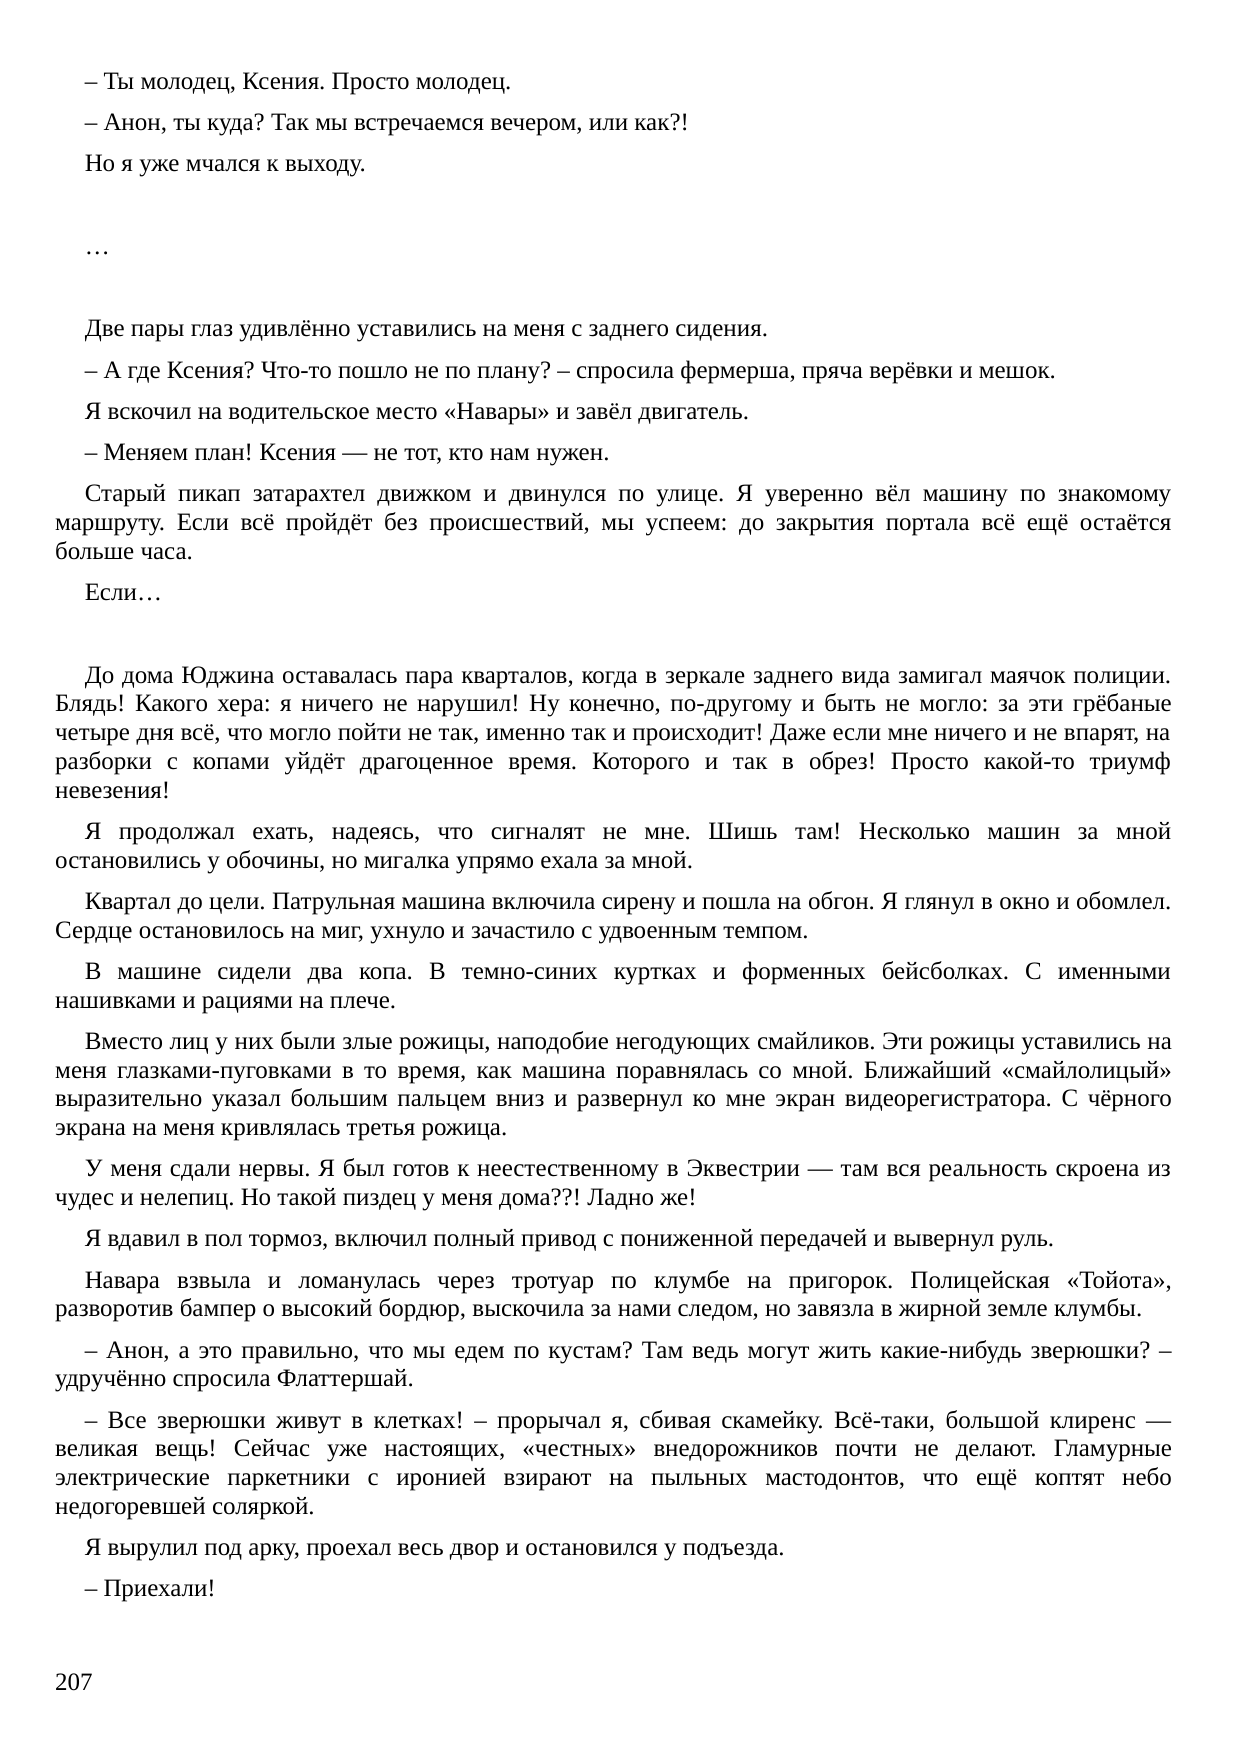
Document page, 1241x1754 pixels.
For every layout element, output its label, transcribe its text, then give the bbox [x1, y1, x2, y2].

text Если… [55, 577, 1173, 606]
text Вместо лиц у них были злые рожицы, наподобие негодующих смайликов. Эти рожицы уставились на меня глазками-пуговками в то время, как машина поравнялась со мной. Ближайший «смайлолицый» выразительно указал большим пальцем вниз и развернул ко мне экран видеорегистратора. С чёрного экрана на меня кривлялась третья рожица. [55, 1026, 1173, 1141]
text – Ты молодец, Ксения. Просто молодец. [55, 66, 1173, 95]
text – А где Ксения? Что-то пошло не по плану? – спросила фермерша, пряча верёвки и мешок. [55, 355, 1173, 383]
text … [55, 231, 1173, 260]
text – Меняем план! Ксения — не тот, кто нам нужен. [55, 437, 1173, 466]
text Две пары глаз удивлённо уставились на меня с заднего сидения. [55, 313, 1173, 342]
text – Анон, а это правильно, что мы едем по кустам? Там ведь могут жить какие-нибудь зверюшки? – удручённо спросила Флаттершай. [55, 1335, 1173, 1392]
text До дома Юджина оставалась пара кварталов, когда в зеркале заднего вида замигал маячок полиции. Блядь! Какого хера: я ничего не нарушил! Ну конечно, по-другому и быть не могло: за эти грёбаные четыре дня всё, что могло пойти не так, именно так и происходит! Даже если мне ничего и не впарят, на разборки с копами уйдёт драгоценное время. Которого и так в обрез! Просто какой-то триумф невезения! [55, 660, 1173, 803]
text Старый пикап затарахтел движком и двинулся по улице. Я уверенно вёл машину по знакомому маршруту. Если всё пройдёт без происшествий, мы успеем: до закрытия портала всё ещё остаётся больше часа. [55, 478, 1173, 565]
text Я продолжал ехать, надеясь, что сигналят не мне. Шишь там! Несколько машин за мной остановились у обочины, но мигалка упрямо ехала за мной. [55, 816, 1173, 873]
text У меня сдали нервы. Я был готов к неестественному в Эквестрии — там вся реальность скроена из чудес и нелепиц. Но такой пиздец у меня дома??! Ладно же! [55, 1153, 1173, 1211]
text Я вырулил под арку, проехал весь двор и остановился у подъезда. [55, 1532, 1173, 1561]
text Я вскочил на водительское место «Навары» и завёл двигатель. [55, 396, 1173, 425]
text Я вдавил в пол тормоз, включил полный привод с пониженной передачей и вывернул руль. [55, 1223, 1173, 1252]
text Но я уже мчался к выходу. [55, 148, 1173, 177]
text Квартал до цели. Патрульная машина включила сирену и пошла на обгон. Я глянул в окно и обомлел. Сердце остановилось на миг, ухнуло и зачастило с удвоенным темпом. [55, 886, 1173, 943]
text – Приехали! [55, 1573, 1173, 1602]
text В машине сидели два копа. В темно-синих куртках и форменных бейсболках. С именными нашивками и рациями на плече. [55, 956, 1173, 1013]
text – Все зверюшки живут в клетках! – прорычал я, сбивая скамейку. Всё-таки, большой клиренс — великая вещь! Сейчас уже настоящих, «честных» внедорожников почти не делают. Гламурные электрические паркетники с иронией взирают на пыльных мастодонтов, что ещё коптят небо недогоревшей соляркой. [55, 1405, 1173, 1520]
text – Анон, ты куда? Так мы встречаемся вечером, или как?! [55, 107, 1173, 136]
text Навара взвыла и ломанулась через тротуар по клумбе на пригорок. Полицейская «Тойота», разворотив бампер о высокий бордюр, выскочила за нами следом, но завязла в жирной земле клумбы. [55, 1265, 1173, 1322]
